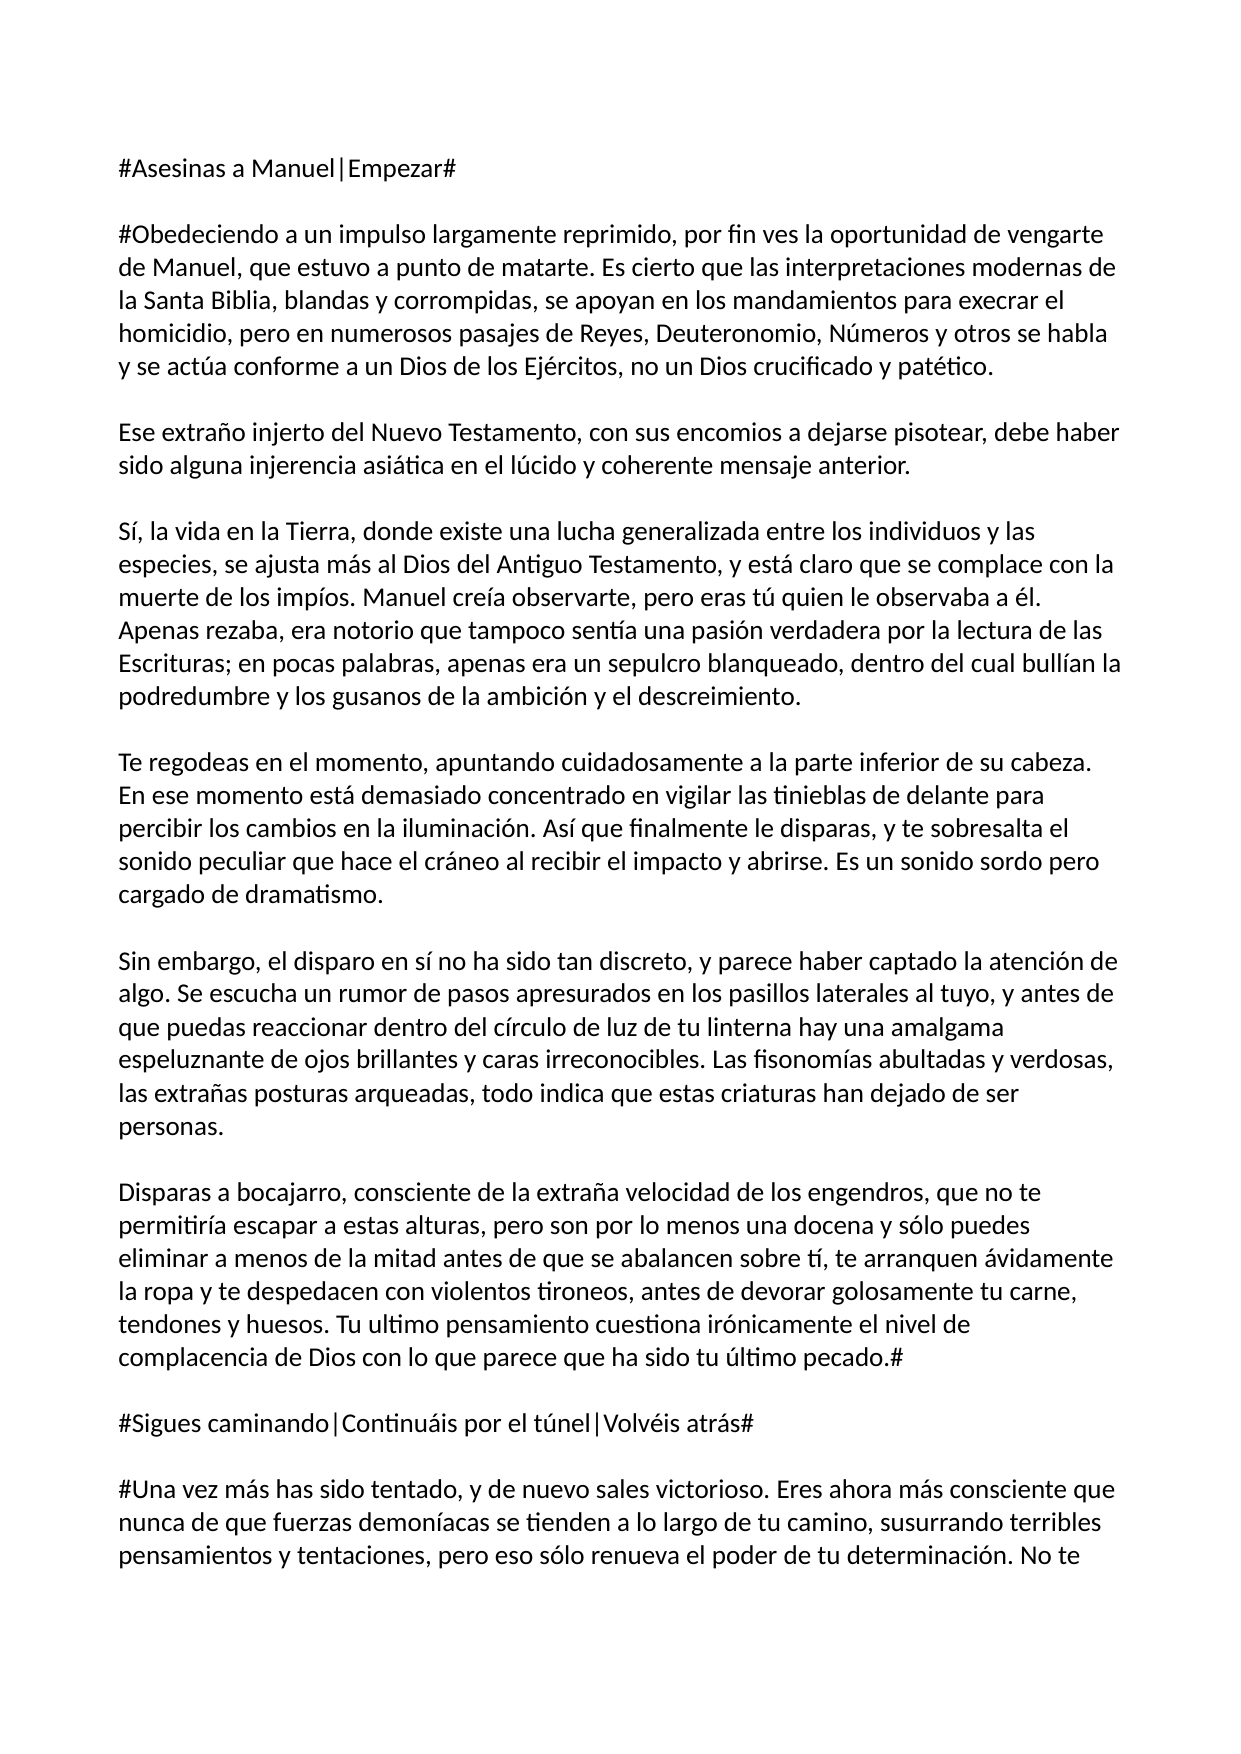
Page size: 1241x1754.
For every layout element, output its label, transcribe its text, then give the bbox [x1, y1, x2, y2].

text #Obedeciendo a un impulso largamente reprimido, por fin ves la oportunidad de vengarte de Manuel, que estuvo a punto de matarte. Es cierto que las interpretaciones modernas de la Santa Biblia, blandas y corrompidas, se apoyan en los mandamientos para execrar el homicidio, pero en numerosos pasajes de Reyes, Deuteronomio, Números y otros se habla y se actúa conforme a un Dios de los Ejércitos, no un Dios crucificado y patético. [118, 217, 1122, 382]
text Sin embargo, el disparo en sí no ha sido tan discreto, y parece haber captado la atención de algo. Se escucha un rumor de pasos apresurados en los pasillos laterales al tuyo, y antes de que puedas reaccionar dentro del círculo de luz de tu linterna hay una amalgama espeluznante de ojos brillantes y caras irreconocibles. Las fisonomías abultadas y verdosas, las extrañas posturas arqueadas, todo indica que estas criaturas han dejado de ser personas. [118, 944, 1122, 1142]
text Disparas a bocajarro, consciente de la extraña velocidad de los engendros, que no te permitiría escapar a estas alturas, pero son por lo menos una docena y sólo puedes eliminar a menos de la mitad antes de que se abalancen sobre tí, te arranquen ávidamente la ropa y te despedacen con violentos tironeos, antes de devorar golosamente tu carne, tendones y huesos. Tu ultimo pensamiento cuestiona irónicamente el nivel de complacencia de Dios con lo que parece que ha sido tu último pecado.# [118, 1175, 1122, 1373]
text #Sigues caminando|Continuáis por el túnel|Volvéis atrás# [118, 1406, 1122, 1439]
text #Asesinas a Manuel|Empezar# [118, 151, 1122, 184]
text Ese extraño injerto del Nuevo Testamento, con sus encomios a dejarse pisotear, debe haber sido alguna injerencia asiática en el lúcido y coherente mensaje anterior. [118, 415, 1122, 481]
text Te regodeas en el momento, apuntando cuidadosamente a la parte inferior de su cabeza. En ese momento está demasiado concentrado en vigilar las tinieblas de delante para percibir los cambios en la iluminación. Así que finalmente le disparas, y te sobresalta el sonido peculiar que hace el cráneo al recibir el impacto y abrirse. Es un sonido sordo pero cargado de dramatismo. [118, 746, 1122, 911]
text #Una vez más has sido tentado, y de nuevo sales victorioso. Eres ahora más consciente que nunca de que fuerzas demoníacas se tienden a lo largo de tu camino, susurrando terribles pensamientos y tentaciones, pero eso sólo renueva el poder de tu determinación. No te [118, 1472, 1122, 1571]
text Sí, la vida en la Tierra, donde existe una lucha generalizada entre los individuos y las especies, se ajusta más al Dios del Antiguo Testamento, y está claro que se complace con la muerte de los impíos. Manuel creía observarte, pero eras tú quien le observaba a él. Apenas rezaba, era notorio que tampoco sentía una pasión verdadera por la lectura de las Escrituras; en pocas palabras, apenas era un sepulcro blanqueado, dentro del cual bullían la podredumbre y los gusanos de la ambición y el descreimiento. [118, 514, 1122, 712]
